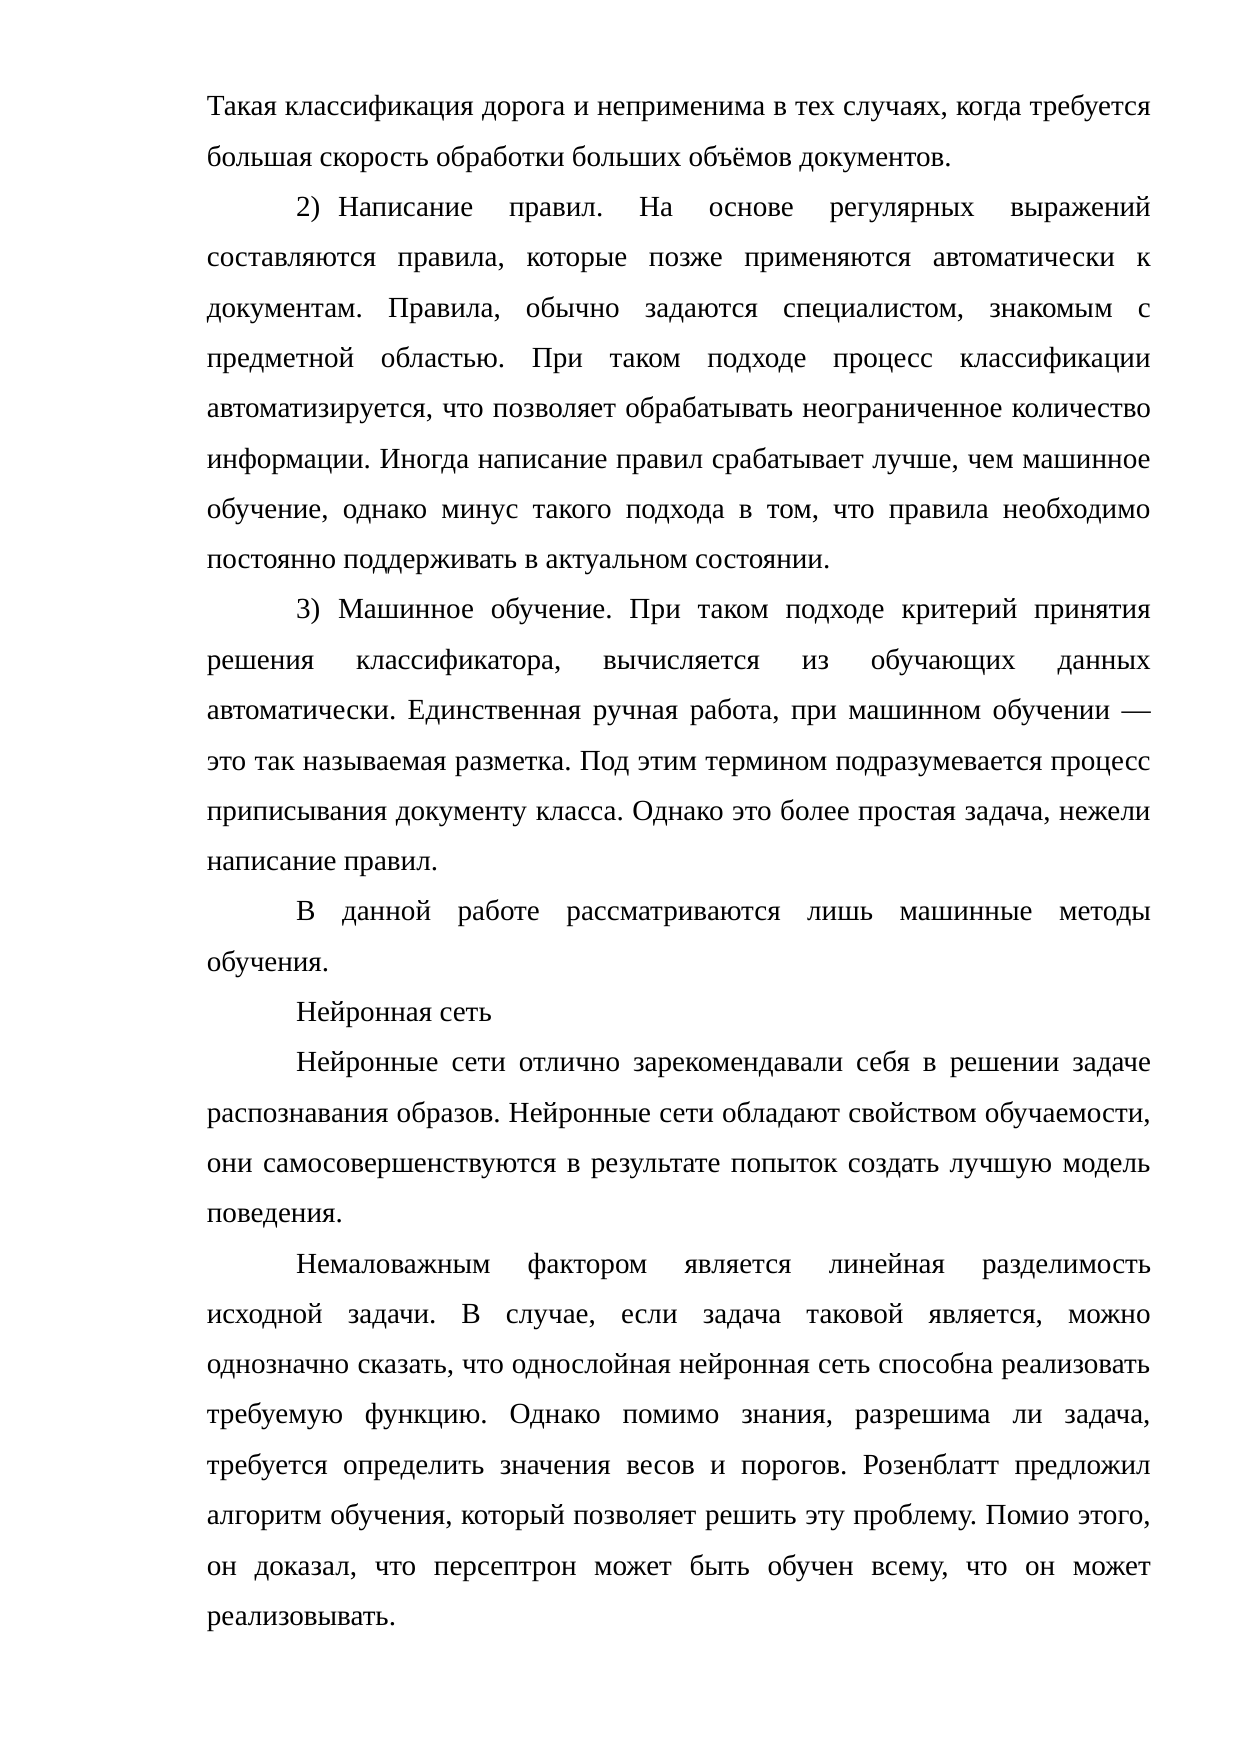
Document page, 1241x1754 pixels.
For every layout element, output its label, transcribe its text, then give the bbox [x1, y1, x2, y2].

text Немаловажным фактором является линейная разделимость исходной задачи. В случае, если задача таковой является, можно однозначно сказать, что однослойная нейронная сеть способна реализовать требуемую функцию. Однако помимо знания, разрешима ли задача, требуется определить значения весов и порогов. Розенблатт предложил алгоритм обучения, который позволяет решить эту проблему. Помио этого, он доказал, что персептрон может быть обучен всему, что он может реализовывать. [207, 1246, 1152, 1631]
list Написание правил. На основе регулярных выражений составляются правила, которые позже применяются автоматически к документам. Правила, обычно задаются специалистом, знакомым с предметной областью. При таком подходе процесс классификации автоматизируется, что позволяет обрабатывать неограниченное количество информации. Иногда написание правил срабатывает лучше, чем машинное обучение, однако минус такого подхода в том, что правила необходимо постоянно поддерживать в актуальном состоянии. [207, 189, 1152, 575]
text В данной работе рассматриваются лишь машинные методы обучения. [207, 893, 1152, 977]
list Такая классификация дорога и неприменима в тех случаях, когда требуется большая скорость обработки больших объёмов документов. [207, 88, 1152, 172]
text Нейронная сеть [207, 994, 1152, 1028]
list Машинное обучение. При таком подходе критерий принятия решения классификатора, вычисляется из обучающих данных автоматически. Единственная ручная работа, при машинном обучении — это так называемая разметка. Под этим термином подразумевается процесс приписывания документу класса. Однако это более простая задача, нежели написание правил. [207, 592, 1152, 877]
text Нейронные сети отлично зарекомендавали себя в решении задаче распознавания образов. Нейронные сети обладают свойством обучаемости, они самосовершенствуются в результате попыток создать лучшую модель поведения. [207, 1044, 1152, 1229]
